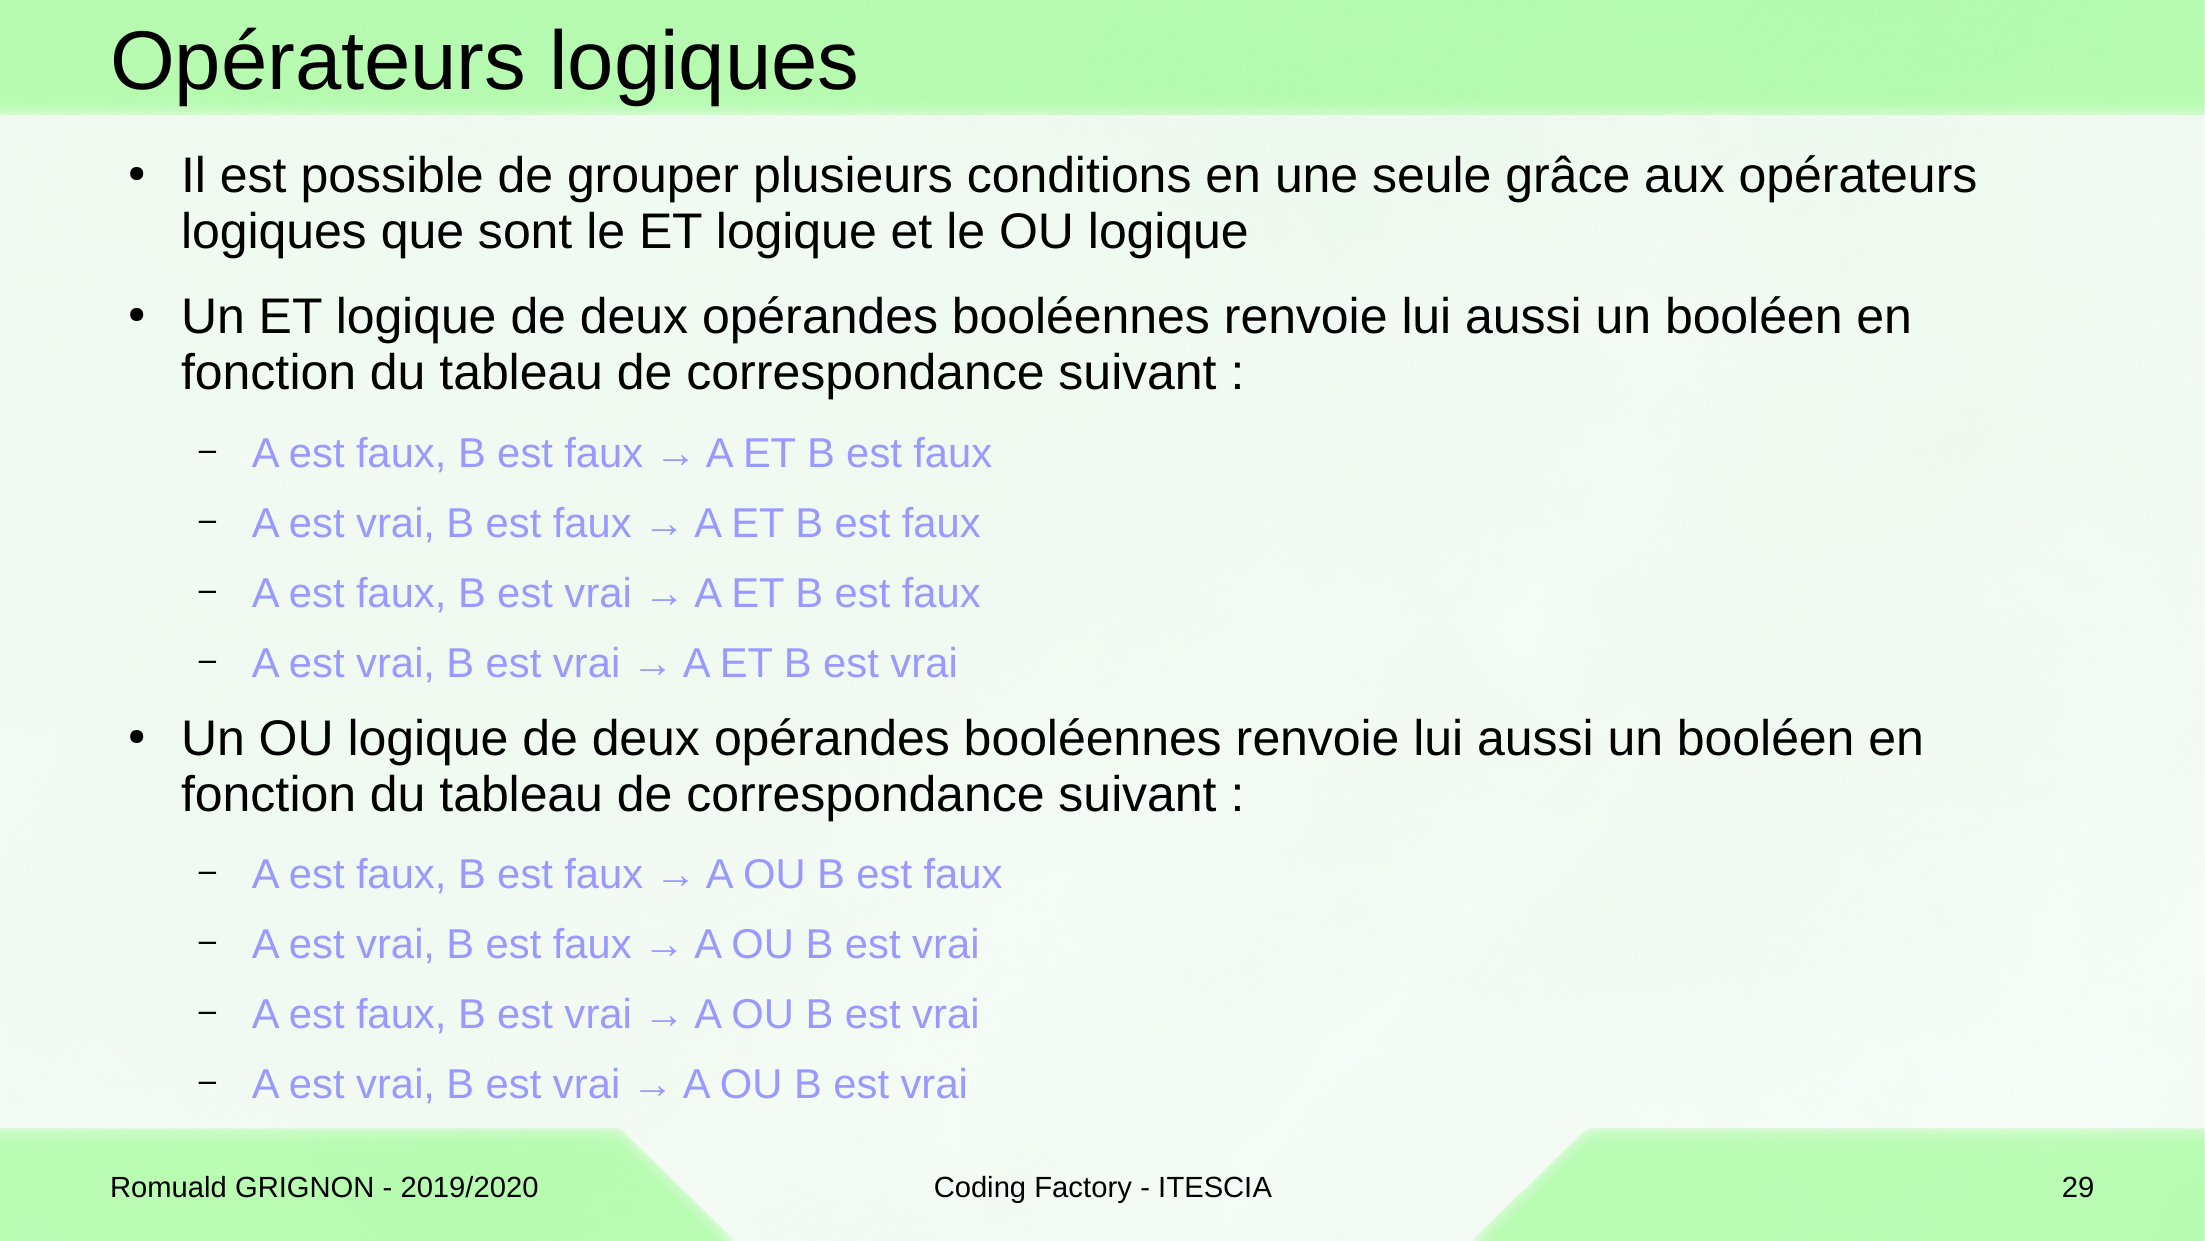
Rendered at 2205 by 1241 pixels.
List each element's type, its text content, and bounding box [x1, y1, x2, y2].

picture [0, 0, 2205, 1241]
list Il est possible de grouper plusieurs conditions en une seule grâce aux opérateurs logiques que sont le ET logique et le OU logique Un ET logique de deux opérandes booléennes renvoie lui aussi un booléen en fonction du tableau de correspondance suivant : A est faux, B est faux → A ET B est faux A est vrai, B est faux → A ET B est faux A est faux, B est vrai → A ET B est faux A est vrai, B est vrai → A ET B est vrai Un OU logique de deux opérandes booléennes renvoie lui aussi un booléen en fonction du tableau de correspondance suivant : A est faux, B est faux → A OU B est faux A est vrai, B est faux → A OU B est vrai A est faux, B est vrai → A OU B est vrai A est vrai, B est vrai → A OU B est vrai [110, 218, 2095, 1111]
title Opérateurs logiques [110, 49, 2095, 218]
